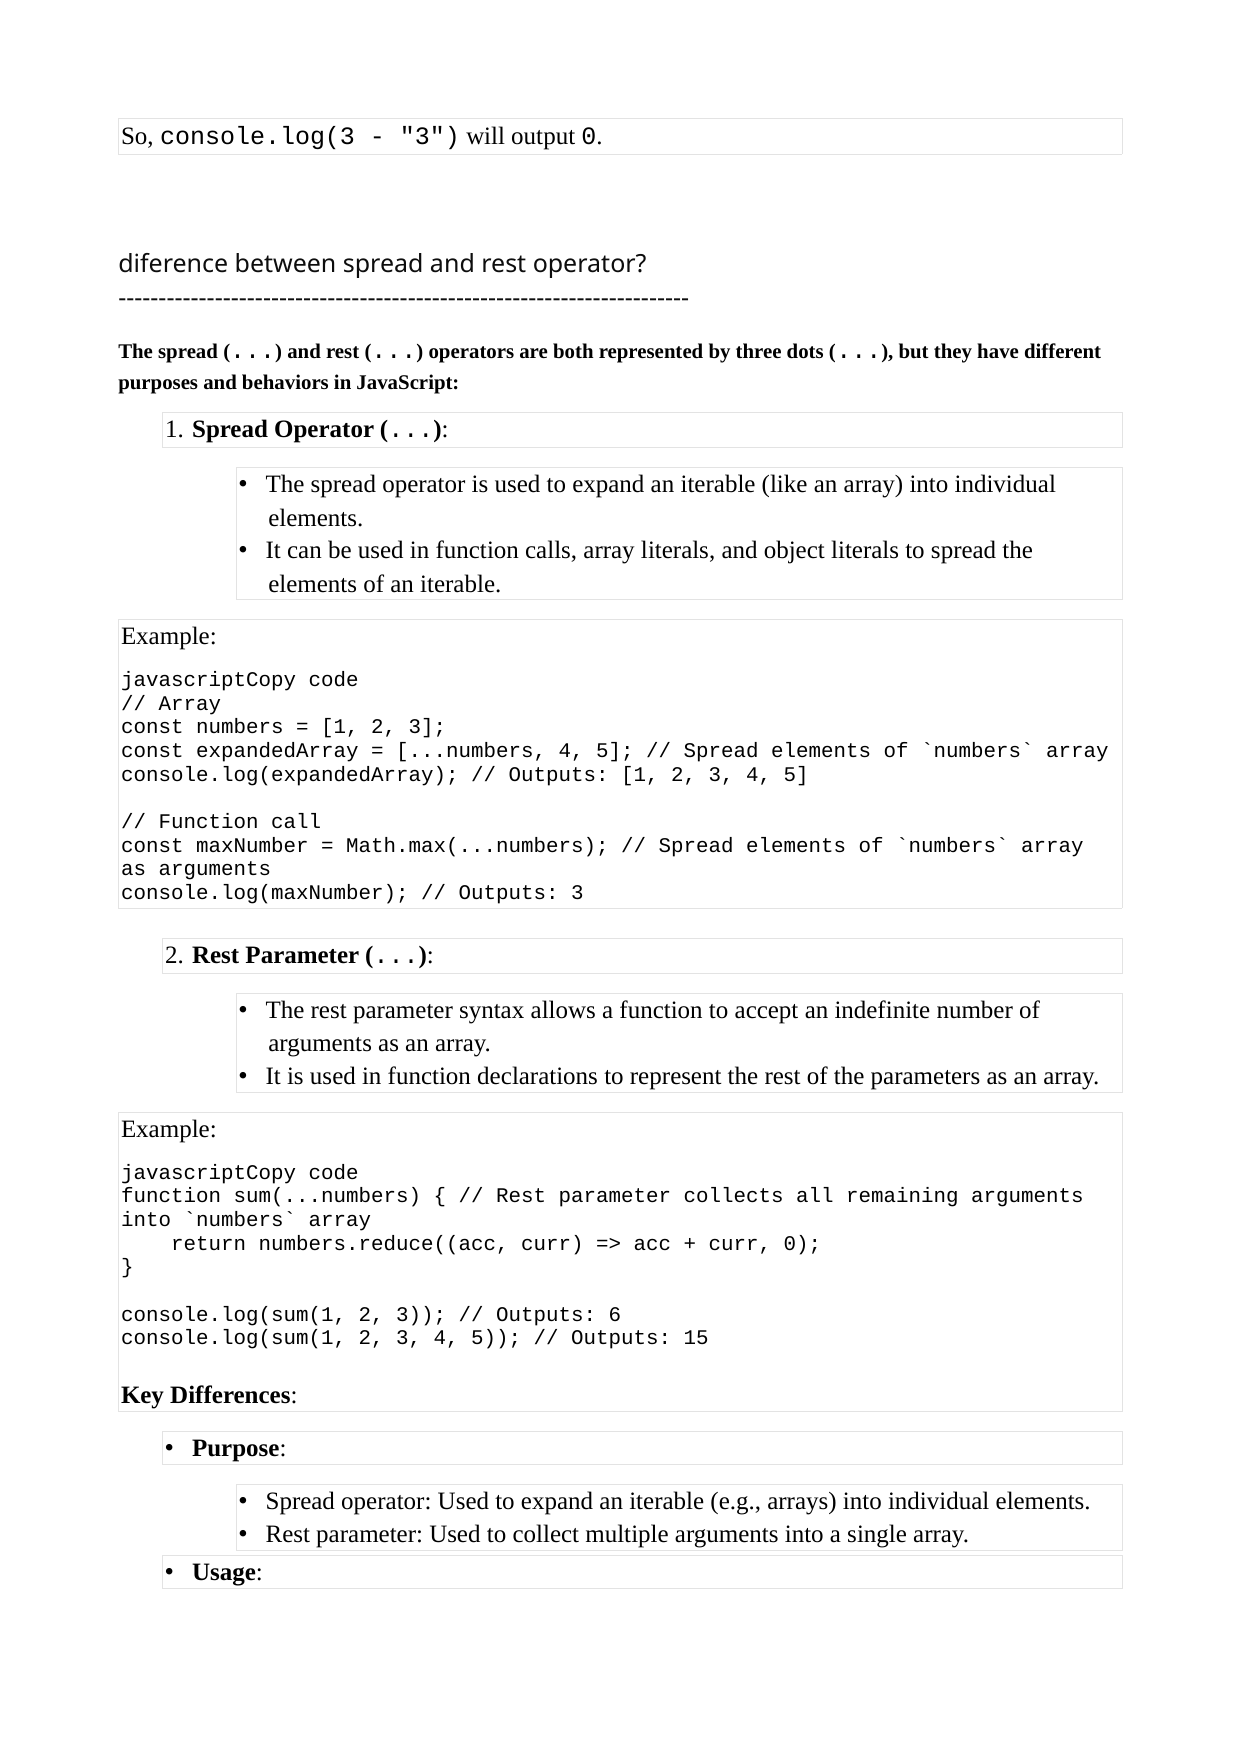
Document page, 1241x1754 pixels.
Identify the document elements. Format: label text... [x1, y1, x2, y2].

text ----------------------------------------------------------------------- [118, 279, 1122, 314]
text // Function call [119, 808, 1122, 832]
text console.log(maxNumber); // Outputs: 3 [119, 879, 1122, 908]
text function sum(...numbers) { // Rest parameter collects all remaining arguments into `numbers` array [119, 1183, 1122, 1230]
list Rest Parameter (...): [163, 939, 1122, 973]
list It is used in function declarations to represent the rest of the parameters as an array. [237, 1059, 1122, 1092]
text } [119, 1254, 1122, 1280]
text So, console.log(3 - "3") will output 0. [119, 119, 1122, 154]
list The spread operator is used to expand an iterable (like an array) into individual elements. [237, 468, 1122, 531]
list Spread operator: Used to expand an iterable (e.g., arrays) into individual elements. [237, 1485, 1122, 1515]
list Spread Operator (...): [163, 413, 1122, 447]
text Key Differences: [119, 1378, 1122, 1411]
text javascriptCopy code [119, 666, 1122, 690]
text The spread (...) and rest (...) operators are both represented by three dots (...), but they have different purposes and behaviors in JavaScript: [118, 338, 1122, 394]
text console.log(sum(1, 2, 3)); // Outputs: 6 [119, 1301, 1122, 1325]
list Usage: [163, 1556, 1122, 1588]
list It can be used in function calls, array literals, and object literals to spread the elements of an iterable. [237, 533, 1122, 599]
text javascriptCopy code [119, 1159, 1122, 1183]
text Example: [119, 620, 1122, 650]
list The rest parameter syntax allows a function to accept an indefinite number of arguments as an array. [237, 994, 1122, 1057]
text const maxNumber = Math.max(...numbers); // Spread elements of `numbers` array as arguments [119, 832, 1122, 879]
text // Array [119, 690, 1122, 714]
text Example: [119, 1113, 1122, 1143]
text const expandedArray = [...numbers, 4, 5]; // Spread elements of `numbers` array [119, 737, 1122, 761]
text diference between spread and rest operator? [118, 246, 1122, 279]
text console.log(expandedArray); // Outputs: [1, 2, 3, 4, 5] [119, 761, 1122, 787]
text console.log(sum(1, 2, 3, 4, 5)); // Outputs: 15 [119, 1325, 1122, 1351]
list Purpose: [163, 1432, 1122, 1464]
text const numbers = [1, 2, 3]; [119, 714, 1122, 737]
list Rest parameter: Used to collect multiple arguments into a single array. [237, 1517, 1122, 1550]
text return numbers.reduce((acc, curr) => acc + curr, 0); [119, 1230, 1122, 1254]
